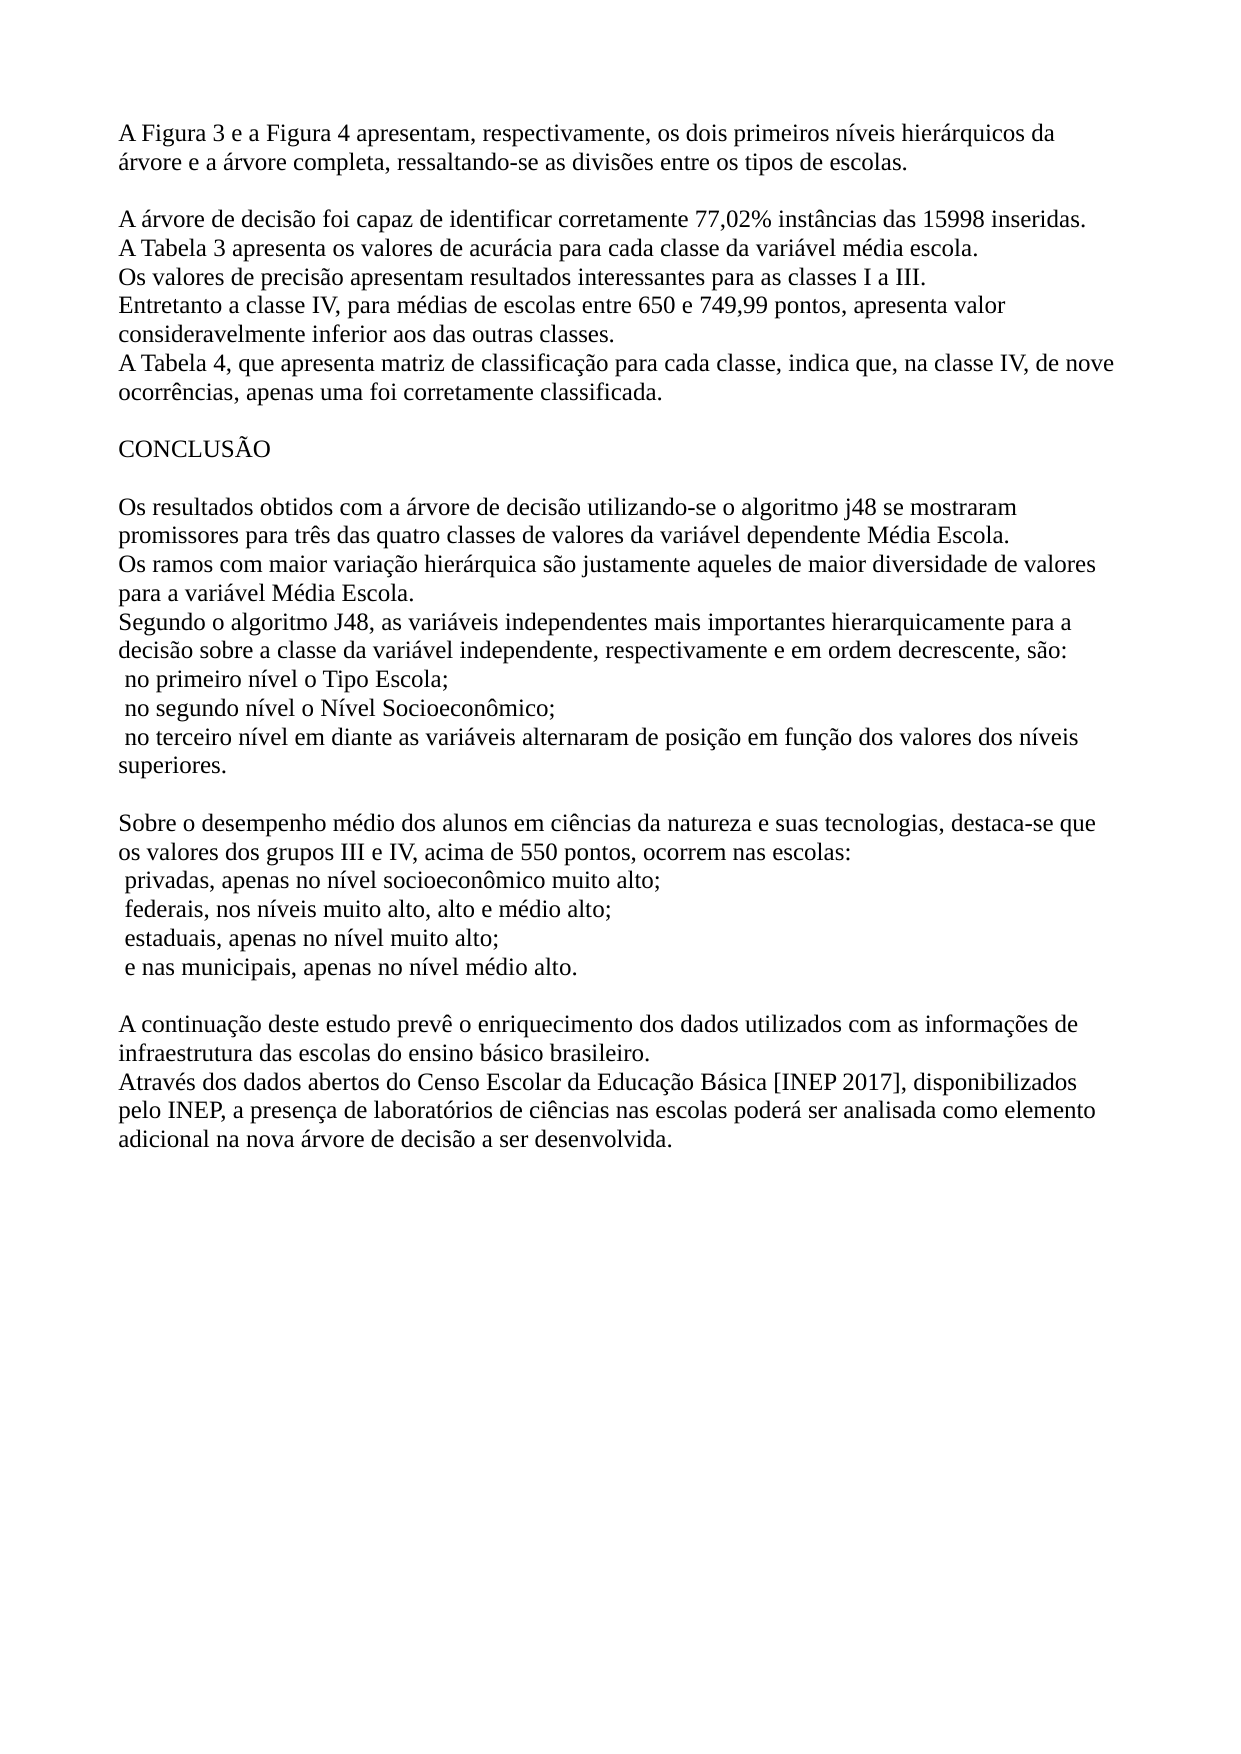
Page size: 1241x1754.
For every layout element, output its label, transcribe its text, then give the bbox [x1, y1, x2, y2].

text A Tabela 3 apresenta os valores de acurácia para cada classe da variável média escola. [118, 233, 1122, 262]
text privadas, apenas no nível socioeconômico muito alto; [118, 866, 1122, 894]
text A continuação deste estudo prevê o enriquecimento dos dados utilizados com as informações de infraestrutura das escolas do ensino básico brasileiro. [118, 1009, 1122, 1067]
text no primeiro nível o Tipo Escola; [118, 664, 1122, 693]
text Através dos dados abertos do Censo Escolar da Educação Básica [INEP 2017], disponibilizados pelo INEP, a presença de laboratórios de ciências nas escolas poderá ser analisada como elemento adicional na nova árvore de decisão a ser desenvolvida. [118, 1067, 1122, 1153]
text Os resultados obtidos com a árvore de decisão utilizando-se o algoritmo j48 se mostraram promissores para três das quatro classes de valores da variável dependente Média Escola. [118, 492, 1122, 549]
text no terceiro nível em diante as variáveis alternaram de posição em função dos valores dos níveis superiores. [118, 722, 1122, 779]
text Entretanto a classe IV, para médias de escolas entre 650 e 749,99 pontos, apresenta valor consideravelmente inferior aos das outras classes. [118, 291, 1122, 348]
text federais, nos níveis muito alto, alto e médio alto; [118, 894, 1122, 923]
text Os ramos com maior variação hierárquica são justamente aqueles de maior diversidade de valores para a variável Média Escola. [118, 549, 1122, 607]
text Os valores de precisão apresentam resultados interessantes para as classes I a III. [118, 262, 1122, 291]
text Sobre o desempenho médio dos alunos em ciências da natureza e suas tecnologias, destaca-se que os valores dos grupos III e IV, acima de 550 pontos, ocorrem nas escolas: [118, 808, 1122, 866]
text A Figura 3 e a Figura 4 apresentam, respectivamente, os dois primeiros níveis hierárquicos da árvore e a árvore completa, ressaltando-se as divisões entre os tipos de escolas. [118, 118, 1122, 176]
text estaduais, apenas no nível muito alto; [118, 923, 1122, 952]
text no segundo nível o Nível Socioeconômico; [118, 693, 1122, 722]
text e nas municipais, apenas no nível médio alto. [118, 952, 1122, 981]
text CONCLUSÃO [118, 434, 1122, 463]
text Segundo o algoritmo J48, as variáveis independentes mais importantes hierarquicamente para a decisão sobre a classe da variável independente, respectivamente e em ordem decrescente, são: [118, 607, 1122, 664]
text A árvore de decisão foi capaz de identificar corretamente 77,02% instâncias das 15998 inseridas. [118, 204, 1122, 233]
text A Tabela 4, que apresenta matriz de classificação para cada classe, indica que, na classe IV, de nove ocorrências, apenas uma foi corretamente classificada. [118, 348, 1122, 406]
